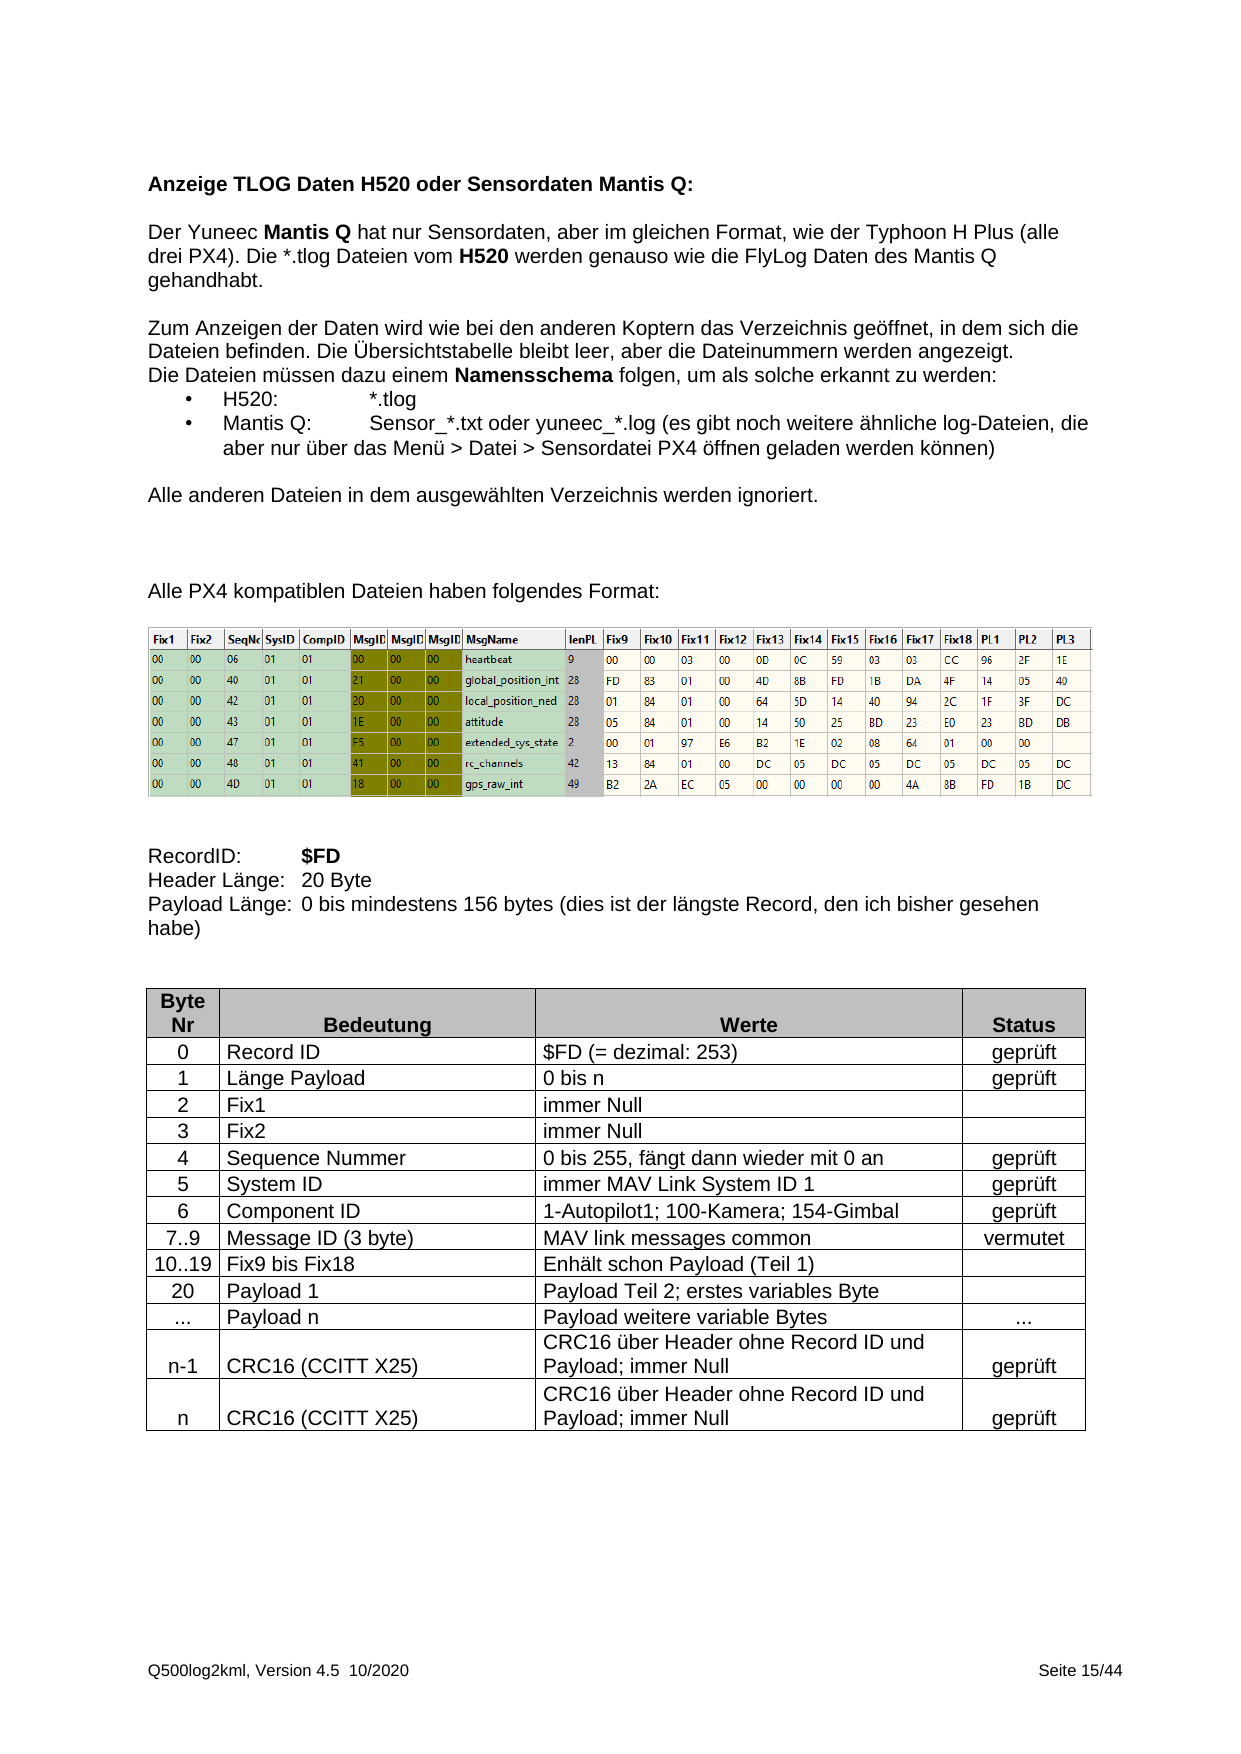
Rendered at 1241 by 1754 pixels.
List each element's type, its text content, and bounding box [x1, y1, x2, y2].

table_cell ... [147, 1304, 219, 1329]
table_cell geprüft [963, 1038, 1085, 1063]
table_cell immer Null [536, 1091, 962, 1117]
table_cell System ID [220, 1171, 535, 1196]
table_header Bedeutung [220, 989, 535, 1037]
table_cell Record ID [220, 1038, 535, 1063]
table_cell CRC16 über Header ohne Record ID und Payload; immer Null [536, 1379, 962, 1430]
table_cell Payload n [220, 1304, 535, 1329]
table_header Byte Nr [147, 989, 219, 1037]
table_cell Enhält schon Payload (Teil 1) [536, 1250, 962, 1276]
table_cell immer Null [536, 1118, 962, 1143]
table_cell geprüft [963, 1197, 1085, 1223]
table_cell CRC16 (CCITT X25) [220, 1330, 535, 1378]
table_cell Sequence Nummer [220, 1144, 535, 1170]
text Anzeige TLOG Daten H520 oder Sensordaten Mantis Q: [148, 172, 1093, 196]
table_cell Payload 1 [220, 1277, 535, 1302]
table_cell CRC16 über Header ohne Record ID und Payload; immer Null [536, 1330, 962, 1378]
table_cell 10..19 [147, 1250, 219, 1276]
table_cell immer MAV Link System ID 1 [536, 1171, 962, 1196]
text Der Yuneec Mantis Q hat nur Sensordaten, aber im gleichen Format, wie der Typhoon H Plus (alle drei PX4). Die *.tlog Dateien vom H520 werden genauso wie die FlyLog Daten des Mantis Q gehandhabt. [148, 219, 1093, 291]
table_cell MAV link messages common [536, 1224, 962, 1249]
table_cell CRC16 (CCITT X25) [220, 1379, 535, 1430]
table_cell 3 [147, 1118, 219, 1143]
table_cell 5 [147, 1171, 219, 1196]
table_cell Fix1 [220, 1091, 535, 1117]
table_cell ... [963, 1304, 1085, 1329]
text Die Dateien müssen dazu einem Namensschema folgen, um als solche erkannt zu werden: [148, 363, 1093, 387]
table_cell 7..9 [147, 1224, 219, 1249]
table_cell 20 [147, 1277, 219, 1302]
table_header Status [963, 989, 1085, 1037]
text Zum Anzeigen der Daten wird wie bei den anderen Koptern das Verzeichnis geöffnet, in dem sich die Dateien befinden. Die Übersichtstabelle bleibt leer, aber die Dateinummern werden angezeigt. [148, 315, 1093, 363]
text Payload Länge: 0 bis mindestens 156 bytes (dies ist der längste Record, den ich bisher gesehen habe) [148, 892, 1093, 940]
table_cell geprüft [963, 1379, 1085, 1430]
table_cell 0 bis 255, fängt dann wieder mit 0 an [536, 1144, 962, 1170]
table_cell [963, 1277, 1085, 1302]
table_cell [963, 1250, 1085, 1276]
table_cell Fix9 bis Fix18 [220, 1250, 535, 1276]
table_cell [963, 1118, 1085, 1143]
table_cell geprüft [963, 1171, 1085, 1196]
table_cell geprüft [963, 1330, 1085, 1378]
table_cell n [147, 1379, 219, 1430]
text Alle PX4 kompatiblen Dateien haben folgendes Format: [148, 579, 1093, 603]
table_cell $FD (= dezimal: 253) [536, 1038, 962, 1063]
table_cell vermutet [963, 1224, 1085, 1249]
table_cell 1-Autopilot1; 100-Kamera; 154-Gimbal [536, 1197, 962, 1223]
table_cell Fix2 [220, 1118, 535, 1143]
table_cell Payload weitere variable Bytes [536, 1304, 962, 1329]
picture [147, 627, 1093, 797]
table_cell 6 [147, 1197, 219, 1223]
table_cell Payload Teil 2; erstes variables Byte [536, 1277, 962, 1302]
table_cell Länge Payload [220, 1065, 535, 1090]
table_cell 1 [147, 1065, 219, 1090]
text RecordID: $FD [148, 844, 1093, 868]
list Mantis Q: Sensor_*.txt oder yuneec_*.log (es gibt noch weitere ähnliche log-Dateien, die aber nur über das Menü > Datei > Sensordatei PX4 öffnen geladen werden können) [185, 411, 1093, 459]
table_header Werte [536, 989, 962, 1037]
table_cell geprüft [963, 1065, 1085, 1090]
text Alle anderen Dateien in dem ausgewählten Verzeichnis werden ignoriert. [148, 483, 1093, 507]
table_cell [963, 1091, 1085, 1117]
table_cell 0 [147, 1038, 219, 1063]
text Header Länge: 20 Byte [148, 868, 1093, 892]
table_cell 0 bis n [536, 1065, 962, 1090]
table_cell 2 [147, 1091, 219, 1117]
table_cell Component ID [220, 1197, 535, 1223]
table_cell n-1 [147, 1330, 219, 1378]
table_cell 4 [147, 1144, 219, 1170]
table_cell Message ID (3 byte) [220, 1224, 535, 1249]
list H520: *.tlog [185, 387, 1093, 411]
table_cell geprüft [963, 1144, 1085, 1170]
